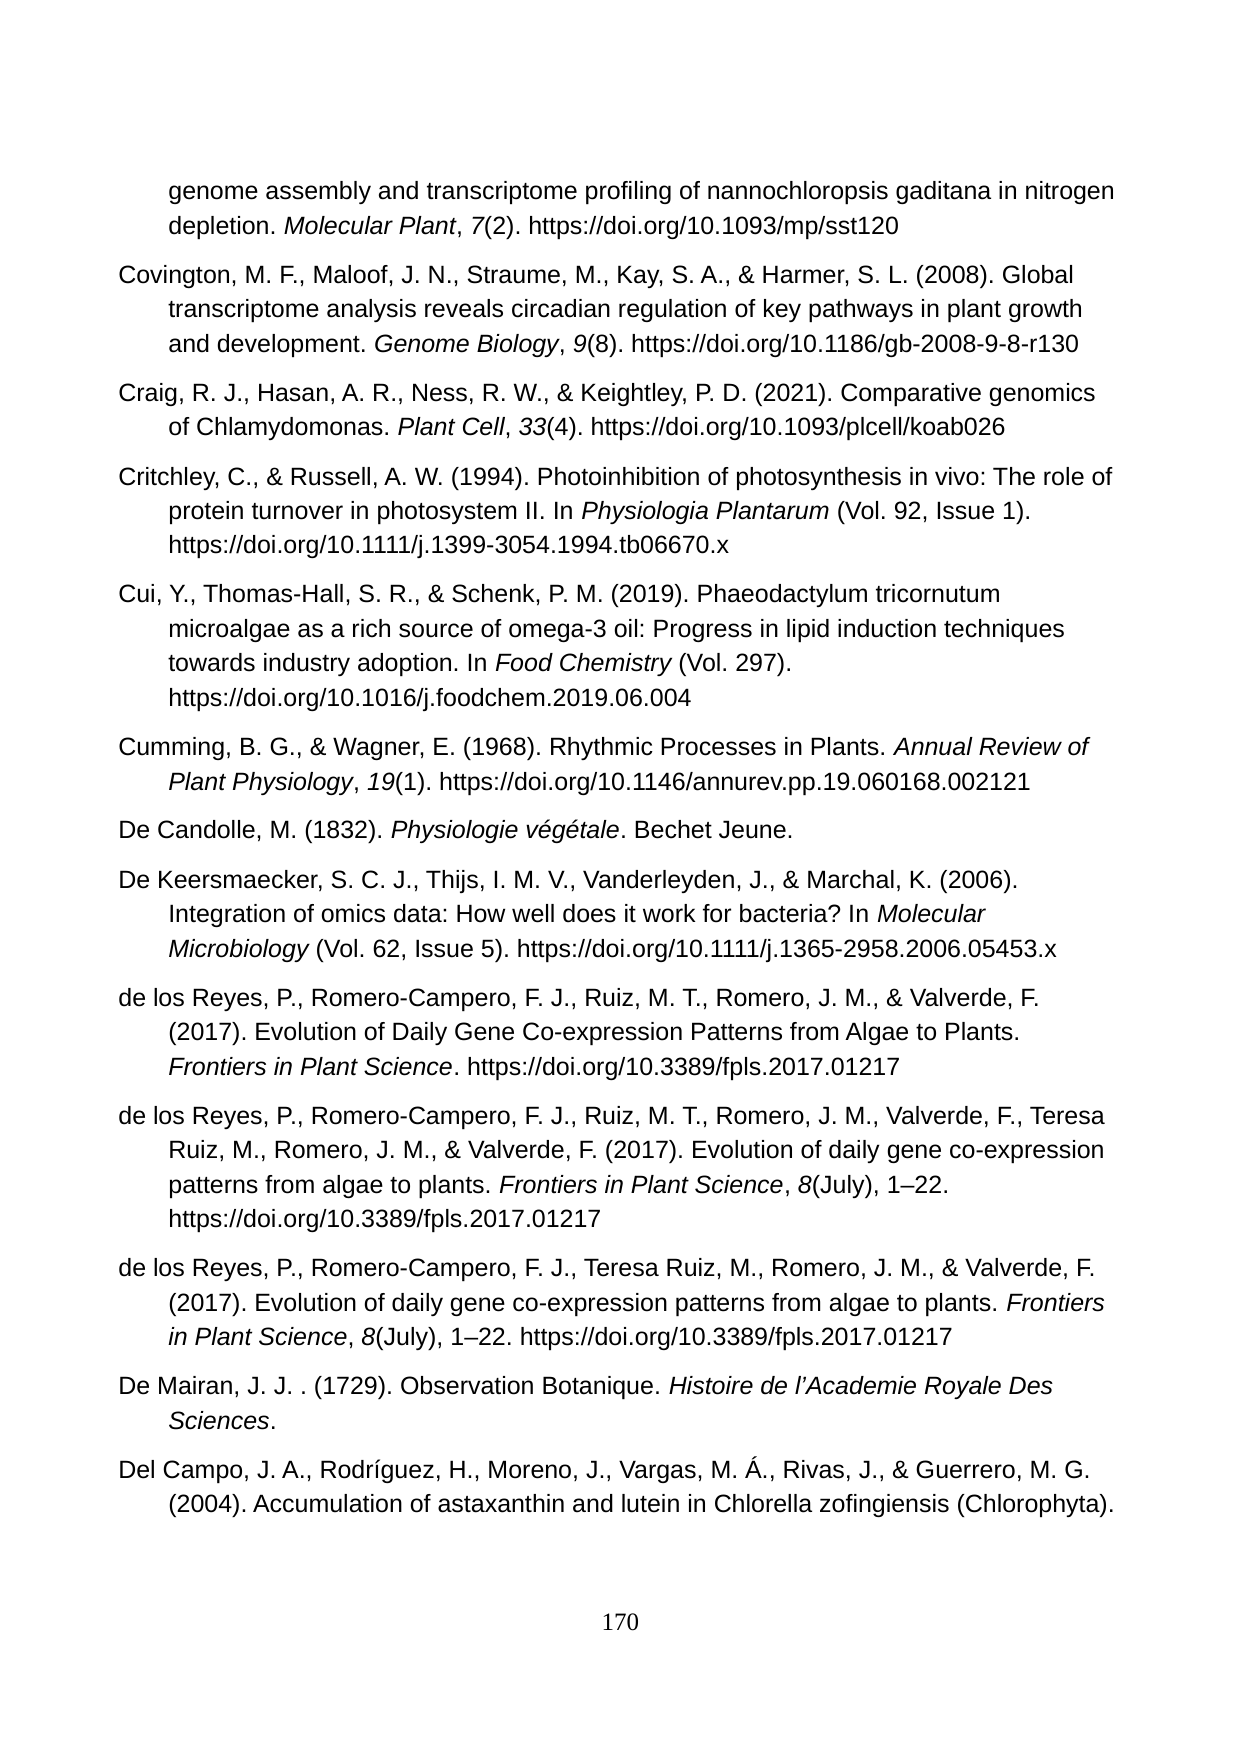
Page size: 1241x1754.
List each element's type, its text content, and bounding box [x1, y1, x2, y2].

text De Mairan, J. J. . (1729). Observation Botanique. Histoire de l’Academie Royale Des Sciences. [118, 1371, 1122, 1434]
text De Keersmaecker, S. C. J., Thijs, I. M. V., Vanderleyden, J., & Marchal, K. (2006). Integration of omics data: How well does it work for bacteria? In Molecular Microbiology (Vol. 62, Issue 5). https://doi.org/10.1111/j.1365-2958.2006.05453.x [118, 864, 1122, 962]
text Del Campo, J. A., Rodríguez, H., Moreno, J., Vargas, M. Á., Rivas, J., & Guerrero, M. G. (2004). Accumulation of astaxanthin and lutein in Chlorella zofingiensis (Chlorophyta). [118, 1455, 1122, 1518]
text de los Reyes, P., Romero-Campero, F. J., Teresa Ruiz, M., Romero, J. M., & Valverde, F. (2017). Evolution of daily gene co-expression patterns from algae to plants. Frontiers in Plant Science, 8(July), 1–22. https://doi.org/10.3389/fpls.2017.01217 [118, 1253, 1122, 1351]
text genome assembly and transcriptome profiling of nannochloropsis gaditana in nitrogen depletion. Molecular Plant, 7(2). https://doi.org/10.1093/mp/sst120 [118, 176, 1122, 239]
text Cui, Y., Thomas-Hall, S. R., & Schenk, P. M. (2019). Phaeodactylum tricornutum microalgae as a rich source of omega-3 oil: Progress in lipid induction techniques towards industry adoption. In Food Chemistry (Vol. 297). https://doi.org/10.1016/j.foodchem.2019.06.004 [118, 579, 1122, 712]
text Covington, M. F., Maloof, J. N., Straume, M., Kay, S. A., & Harmer, S. L. (2008). Global transcriptome analysis reveals circadian regulation of key pathways in plant growth and development. Genome Biology, 9(8). https://doi.org/10.1186/gb-2008-9-8-r130 [118, 260, 1122, 358]
text de los Reyes, P., Romero-Campero, F. J., Ruiz, M. T., Romero, J. M., & Valverde, F. (2017). Evolution of Daily Gene Co-expression Patterns from Algae to Plants. Frontiers in Plant Science. https://doi.org/10.3389/fpls.2017.01217 [118, 983, 1122, 1080]
text De Candolle, M. (1832). Physiologie végétale. Bechet Jeune. [118, 816, 1122, 844]
text Critchley, C., & Russell, A. W. (1994). Photoinhibition of photosynthesis in vivo: The role of protein turnover in photosystem II. In Physiologia Plantarum (Vol. 92, Issue 1). https://doi.org/10.1111/j.1399-3054.1994.tb06670.x [118, 461, 1122, 559]
text Cumming, B. G., & Wagner, E. (1968). Rhythmic Processes in Plants. Annual Review of Plant Physiology, 19(1). https://doi.org/10.1146/annurev.pp.19.060168.002121 [118, 732, 1122, 795]
text Craig, R. J., Hasan, A. R., Ness, R. W., & Keightley, P. D. (2021). Comparative genomics of Chlamydomonas. Plant Cell, 33(4). https://doi.org/10.1093/plcell/koab026 [118, 378, 1122, 441]
text de los Reyes, P., Romero-Campero, F. J., Ruiz, M. T., Romero, J. M., Valverde, F., Teresa Ruiz, M., Romero, J. M., & Valverde, F. (2017). Evolution of daily gene co-expression patterns from algae to plants. Frontiers in Plant Science, 8(July), 1–22. https://doi.org/10.3389/fpls.2017.01217 [118, 1101, 1122, 1233]
